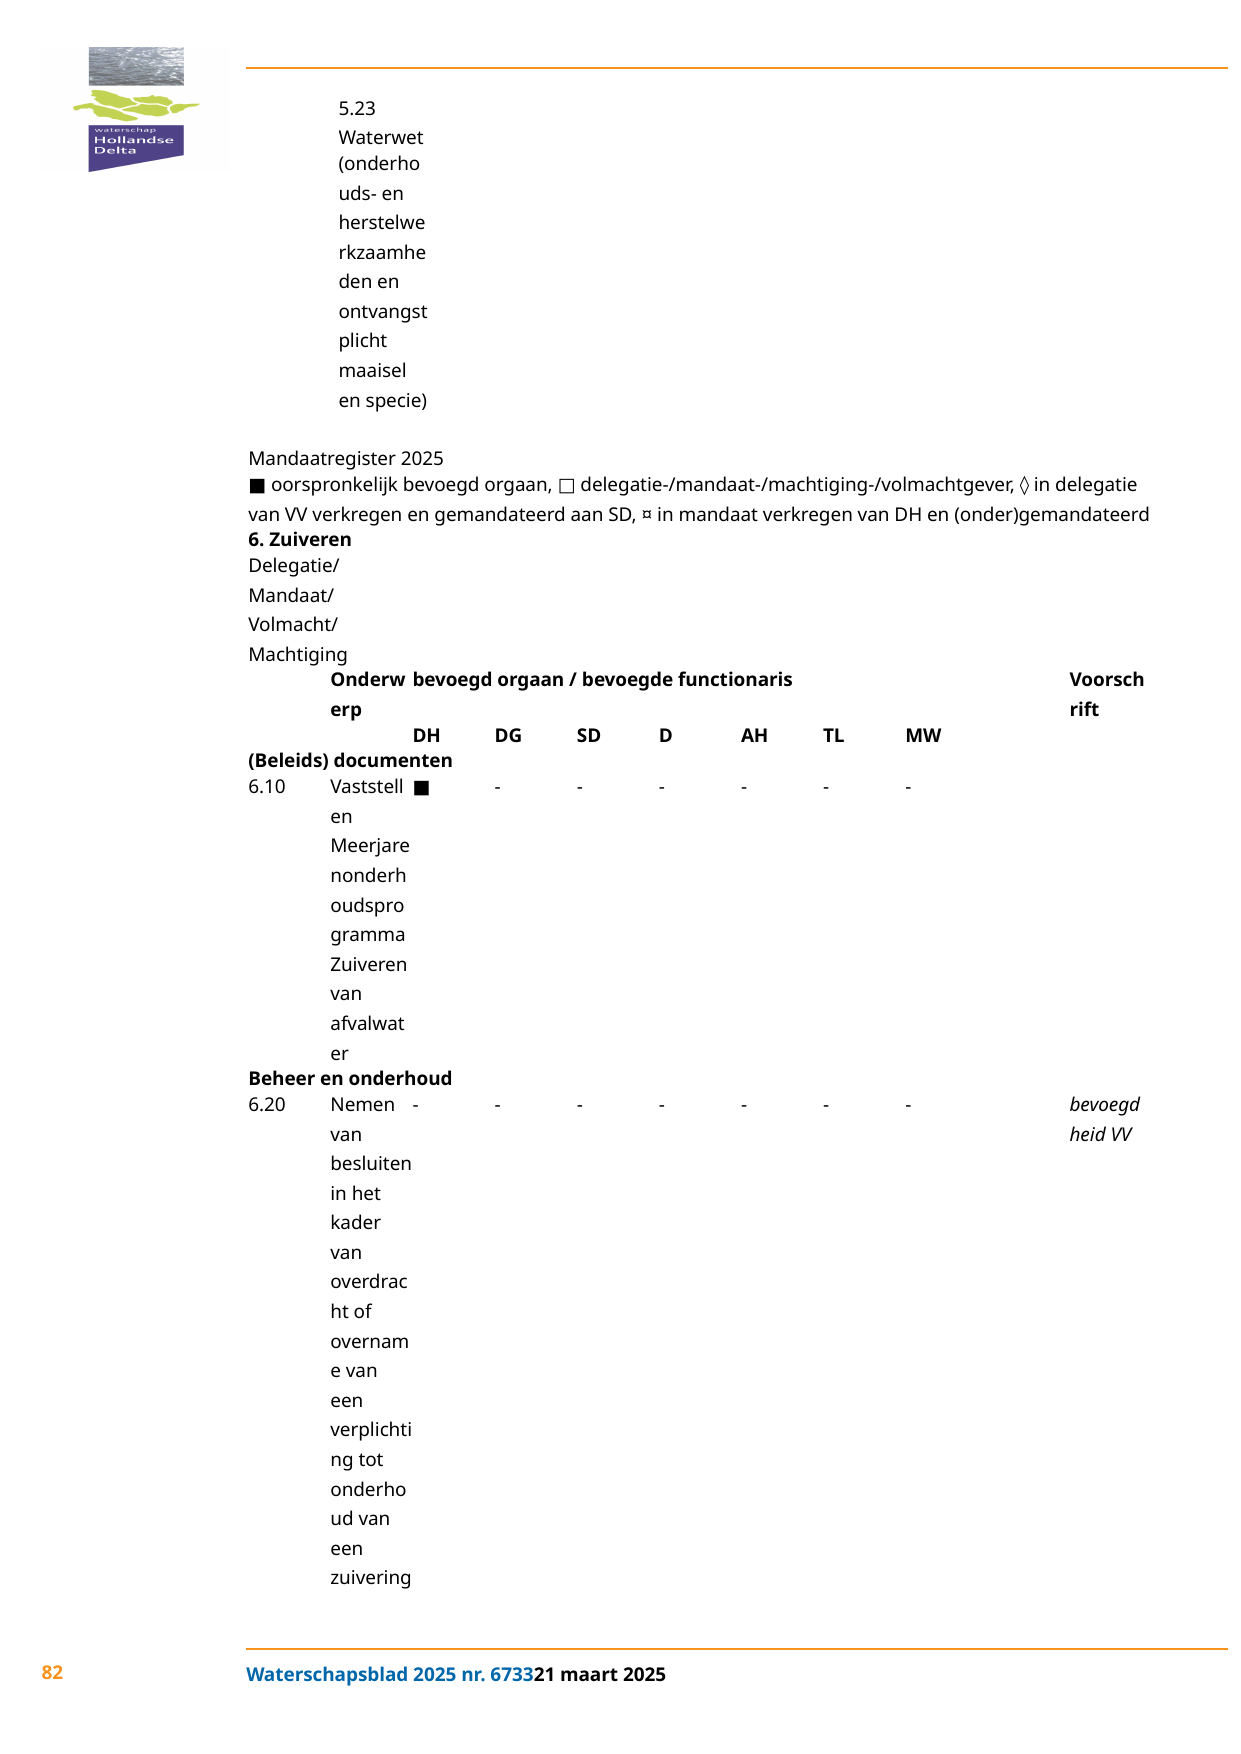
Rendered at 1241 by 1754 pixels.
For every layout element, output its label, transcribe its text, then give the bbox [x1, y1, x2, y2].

table_cell [1069, 552, 1152, 667]
table_cell - [494, 774, 577, 1065]
table_cell [412, 552, 494, 667]
table_cell [987, 1091, 1069, 1590]
table_cell [741, 552, 823, 667]
table_cell bevoegdheid VV [1069, 1091, 1152, 1590]
table_cell AH [741, 722, 823, 748]
table_cell [429, 95, 519, 412]
table_cell [1069, 526, 1152, 552]
table_cell - [659, 774, 741, 1065]
table_cell Delegatie/Mandaat/Volmacht/Machtiging [248, 552, 412, 667]
table_cell - [519, 95, 609, 412]
table_cell - [905, 774, 987, 1065]
table_cell (Beleids) documenten [248, 748, 1152, 773]
table_cell [659, 552, 741, 667]
table_cell Onderwerp [330, 667, 412, 722]
table_cell SD [577, 722, 659, 748]
table_cell - [823, 774, 905, 1065]
table_cell - [659, 1091, 741, 1590]
table_cell MW [905, 722, 987, 748]
table_cell DH [412, 722, 494, 748]
table_cell Vaststellen Meerjarenonderhoudsprogramma Zuiveren van afvalwater [330, 774, 412, 1065]
table_header [1069, 445, 1152, 471]
table_cell [987, 552, 1069, 667]
picture [41, 47, 231, 172]
table_cell [248, 722, 330, 748]
table_cell [987, 774, 1069, 1065]
table_cell ■ oorspronkelijk bevoegd orgaan, □ delegatie-/mandaat-/machtiging-/volmachtgever, ◊ in delegatie van VV verkregen en gemandateerd aan SD, ¤ in mandaat verkregen van DH en (onder)gemandateerd [248, 471, 1152, 526]
table_cell Beheer en onderhoud [248, 1065, 1152, 1091]
table_cell - [823, 1091, 905, 1590]
table_cell bevoegd orgaan / bevoegde functionaris [412, 667, 987, 722]
table_cell TL [823, 722, 905, 748]
table_cell [494, 552, 577, 667]
table_cell - [577, 1091, 659, 1590]
table_cell [248, 693, 330, 722]
table_cell [823, 552, 905, 667]
table_cell - [741, 774, 823, 1065]
table_cell [905, 552, 987, 667]
table_cell - [412, 1091, 494, 1590]
table_cell ■ [412, 774, 494, 1065]
table_cell 5.23 Waterwet [338, 95, 429, 150]
table_cell - [741, 1091, 823, 1590]
table_cell 6. Zuiveren [248, 526, 1069, 552]
table_cell [248, 667, 330, 692]
table_cell 6.10 [248, 774, 330, 1065]
table_cell [1069, 774, 1152, 1065]
table_cell [881, 95, 971, 412]
table_cell [987, 667, 1069, 722]
table_cell - [494, 1091, 577, 1590]
table_cell [248, 95, 338, 412]
table_cell - [905, 1091, 987, 1590]
table_cell [609, 95, 700, 412]
table_header Mandaatregister 2025 [248, 445, 1069, 471]
table_cell DG [494, 722, 577, 748]
table_cell [330, 722, 412, 748]
table_cell - [971, 95, 1061, 412]
table_cell Voorschrift [1069, 667, 1152, 722]
table_cell - [577, 774, 659, 1065]
table_cell - [700, 95, 790, 412]
table_cell [1069, 722, 1152, 748]
table_cell D [659, 722, 741, 748]
table_cell [1061, 95, 1152, 412]
table_cell (onderhouds- en herstelwerkzaamheden en ontvangstplicht maaisel en specie) [338, 150, 429, 412]
table_cell [790, 95, 881, 412]
table_cell 6.20 [248, 1091, 330, 1590]
table_cell [987, 722, 1069, 748]
table_cell Nemen van besluiten in het kader van overdracht of overname van een verplichting tot onderhoud van een zuivering [330, 1091, 412, 1590]
table_cell [577, 552, 659, 667]
